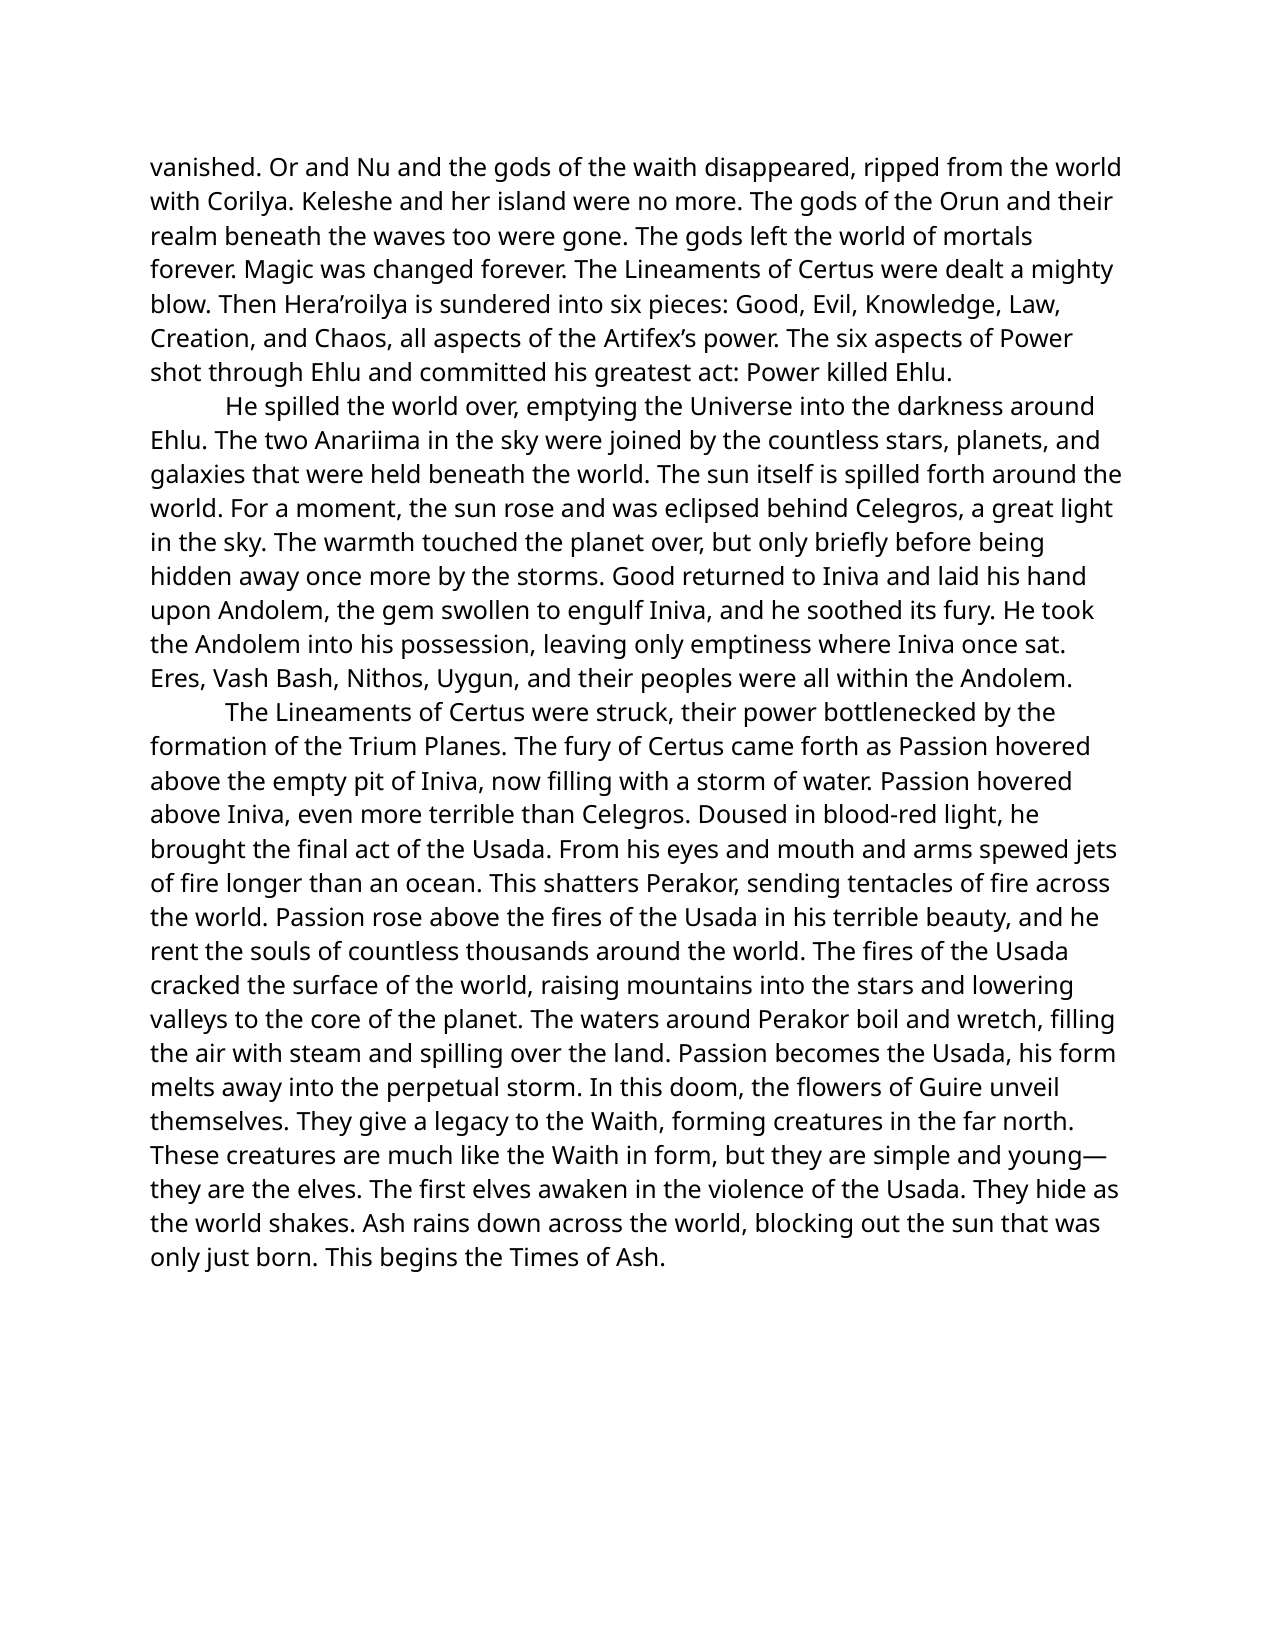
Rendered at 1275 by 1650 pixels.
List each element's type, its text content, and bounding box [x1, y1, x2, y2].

text The Lineaments of Certus were struck, their power bottlenecked by the formation of the Trium Planes. The fury of Certus came forth as Passion hovered above the empty pit of Iniva, now filling with a storm of water. Passion hovered above Iniva, even more terrible than Celegros. Doused in blood-red light, he brought the final act of the Usada. From his eyes and mouth and arms spewed jets of fire longer than an ocean. This shatters Perakor, sending tentacles of fire across the world. Passion rose above the fires of the Usada in his terrible beauty, and he rent the souls of countless thousands around the world. The fires of the Usada cracked the surface of the world, raising mountains into the stars and lowering valleys to the core of the planet. The waters around Perakor boil and wretch, filling the air with steam and spilling over the land. Passion becomes the Usada, his form melts away into the perpetual storm. In this doom, the flowers of Guire unveil themselves. They give a legacy to the Waith, forming creatures in the far north. These creatures are much like the Waith in form, but they are simple and young—they are the elves. The first elves awaken in the violence of the Usada. They hide as the world shakes. Ash rains down across the world, blocking out the sun that was only just born. This begins the Times of Ash. [150, 695, 1125, 1274]
text vanished. Or and Nu and the gods of the waith disappeared, ripped from the world with Corilya. Keleshe and her island were no more. The gods of the Orun and their realm beneath the waves too were gone. The gods left the world of mortals forever. Magic was changed forever. The Lineaments of Certus were dealt a mighty blow. Then Hera’roilya is sundered into six pieces: Good, Evil, Knowledge, Law, Creation, and Chaos, all aspects of the Artifex’s power. The six aspects of Power shot through Ehlu and committed his greatest act: Power killed Ehlu. [150, 150, 1125, 388]
text He spilled the world over, emptying the Universe into the darkness around Ehlu. The two Anariima in the sky were joined by the countless stars, planets, and galaxies that were held beneath the world. The sun itself is spilled forth around the world. For a moment, the sun rose and was eclipsed behind Celegros, a great light in the sky. The warmth touched the planet over, but only briefly before being hidden away once more by the storms. Good returned to Iniva and laid his hand upon Andolem, the gem swollen to engulf Iniva, and he soothed its fury. He took the Andolem into his possession, leaving only emptiness where Iniva once sat. Eres, Vash Bash, Nithos, Uygun, and their peoples were all within the Andolem. [150, 388, 1125, 695]
